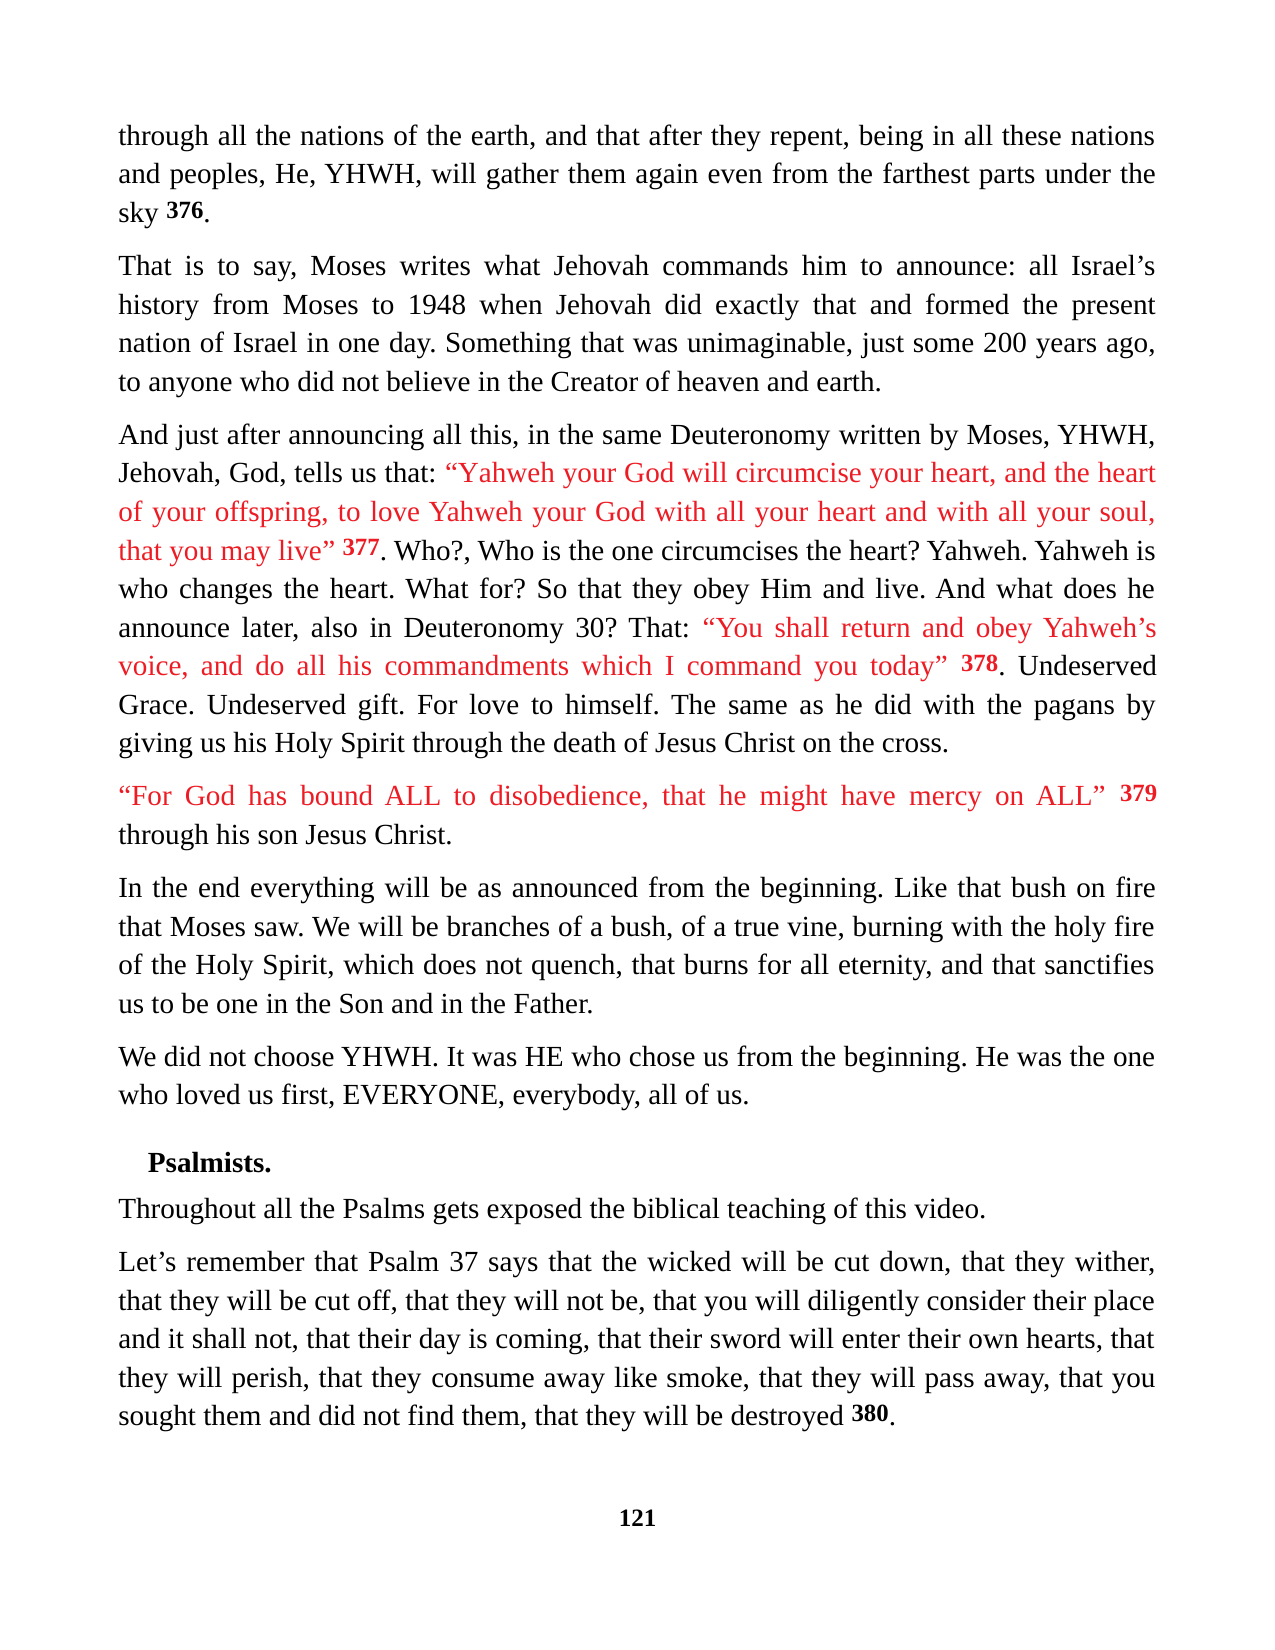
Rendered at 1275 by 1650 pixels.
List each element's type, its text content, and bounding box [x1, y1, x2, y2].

text That is to say, Moses writes what Jehovah commands him to announce: all Israel’s history from Moses to 1948 when Jehovah did exactly that and formed the present nation of Israel in one day. Something that was unimaginable, just some 200 years ago, to anyone who did not believe in the Creator of heaven and earth. [118, 248, 1157, 397]
text In the end everything will be as announced from the beginning. Like that bush on fire that Moses saw. We will be branches of a bush, of a true vine, burning with the holy fire of the Holy Spirit, which does not quench, that burns for all eternity, and that sanctifies us to be one in the Son and in the Father. [118, 870, 1157, 1019]
text And just after announcing all this, in the same Deuteronomy written by Moses, YHWH, Jehovah, God, tells us that: “Yahweh your God will circumcise your heart, and the heart of your offspring, to love Yahweh your God with all your heart and with all your soul, that you may live” . Who?, Who is the one circumcises the heart? Yahweh. Yahweh is who changes the heart. What for? So that they obey Him and live. And what does he announce later, also in Deuteronomy 30? That: “You shall return and obey Yahweh’s voice, and do all his commandments which I command you today” . Undeserved Grace. Undeserved gift. For love to himself. The same as he did with the pagans by giving us his Holy Spirit through the death of Jesus Christ on the cross. [118, 417, 1157, 759]
text Throughout all the Psalms gets exposed the biblical teaching of this video. [118, 1191, 1157, 1225]
text We did not choose YHWH. It was HE who chose us from the beginning. He was the one who loved us first, EVERYONE, everybody, all of us. [118, 1039, 1157, 1111]
subtitle Psalmists. [148, 1145, 1157, 1179]
text through all the nations of the earth, and that after they repent, being in all these nations and peoples, He, YHWH, will gather them again even from the farthest parts under the sky . [118, 118, 1157, 229]
text “For God has bound ALL to disobedience, that he might have mercy on ALL” through his son Jesus Christ. [118, 778, 1157, 851]
text Let’s remember that Psalm 37 says that the wicked will be cut down, that they wither, that they will be cut off, that they will not be, that you will diligently consider their place and it shall not, that their day is coming, that their sword will enter their own hearts, that they will perish, that they consume away like smoke, that they will pass away, that you sought them and did not find them, that they will be destroyed . [118, 1244, 1157, 1432]
